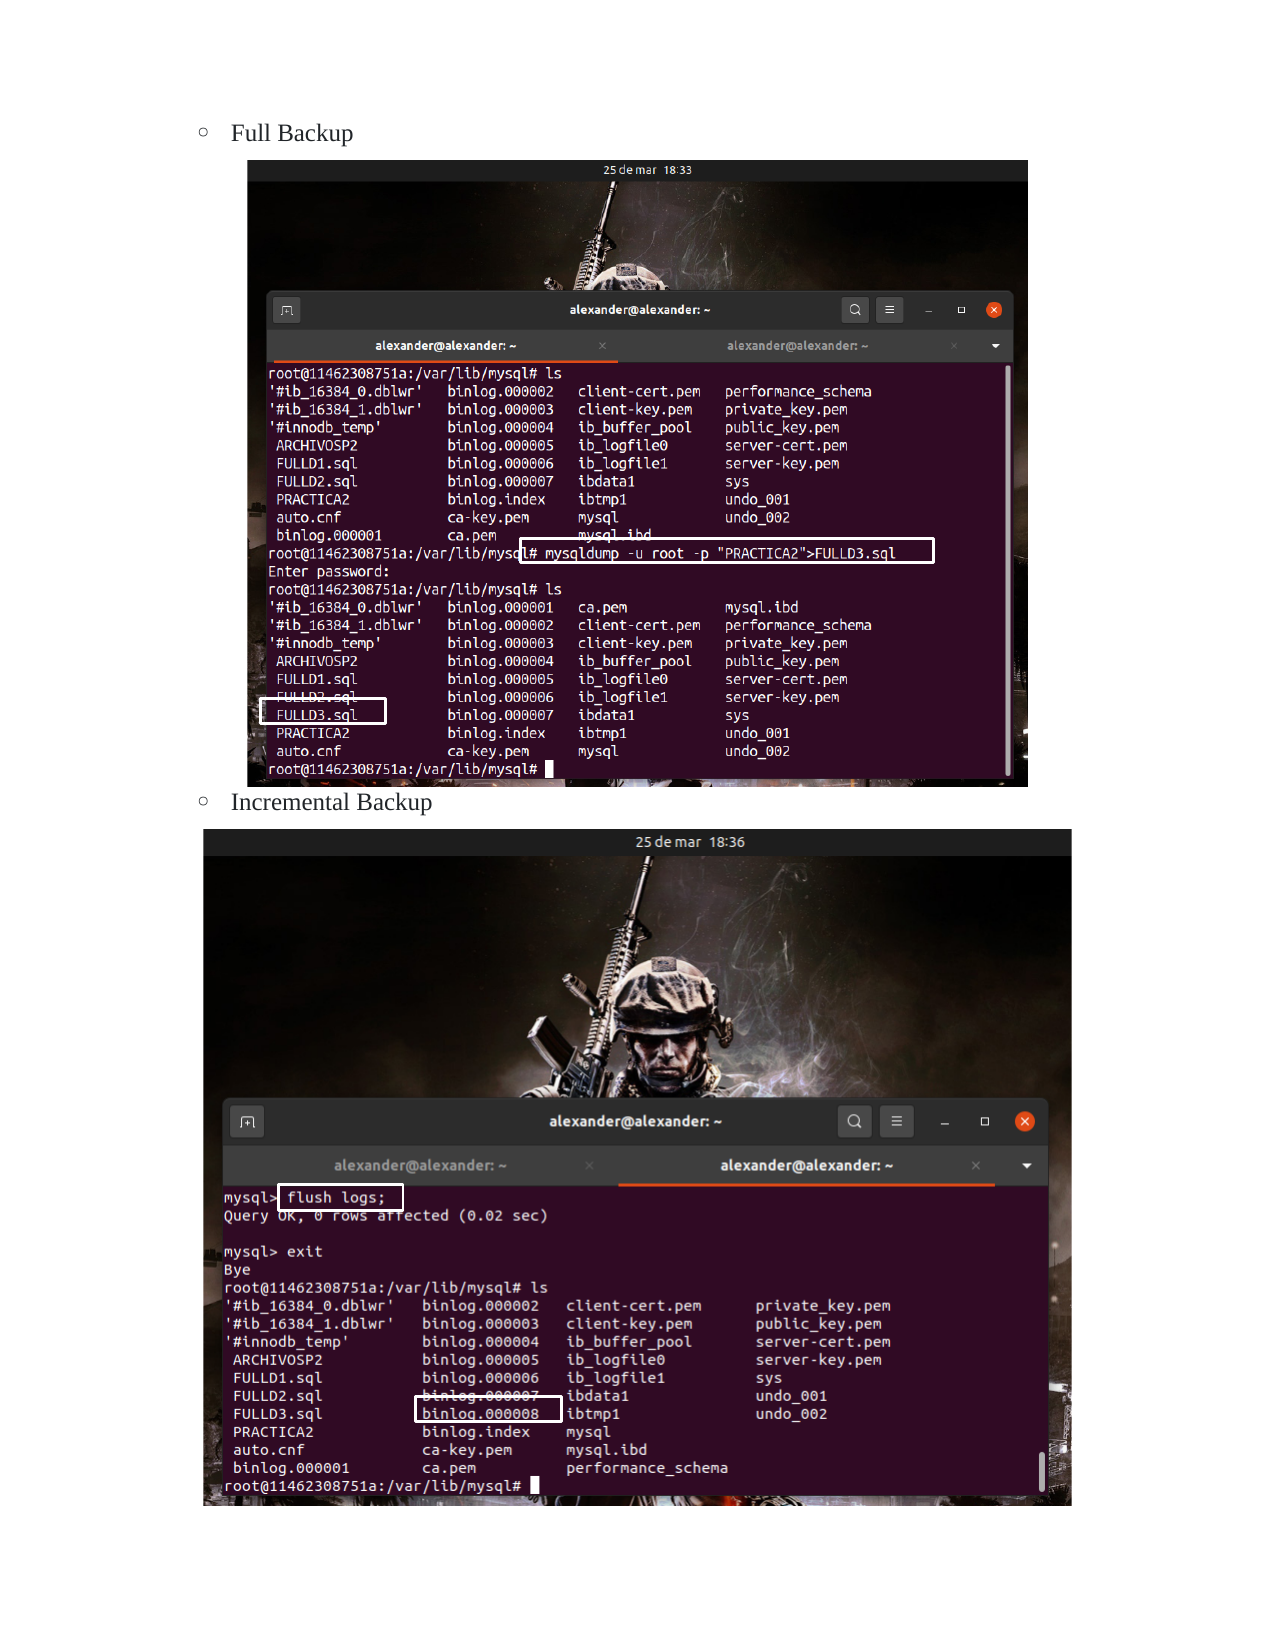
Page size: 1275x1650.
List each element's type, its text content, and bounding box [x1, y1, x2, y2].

list Incremental Backup [193, 787, 1157, 816]
picture [247, 160, 1028, 787]
list Full Backup [193, 118, 1157, 147]
picture [203, 829, 1072, 1506]
